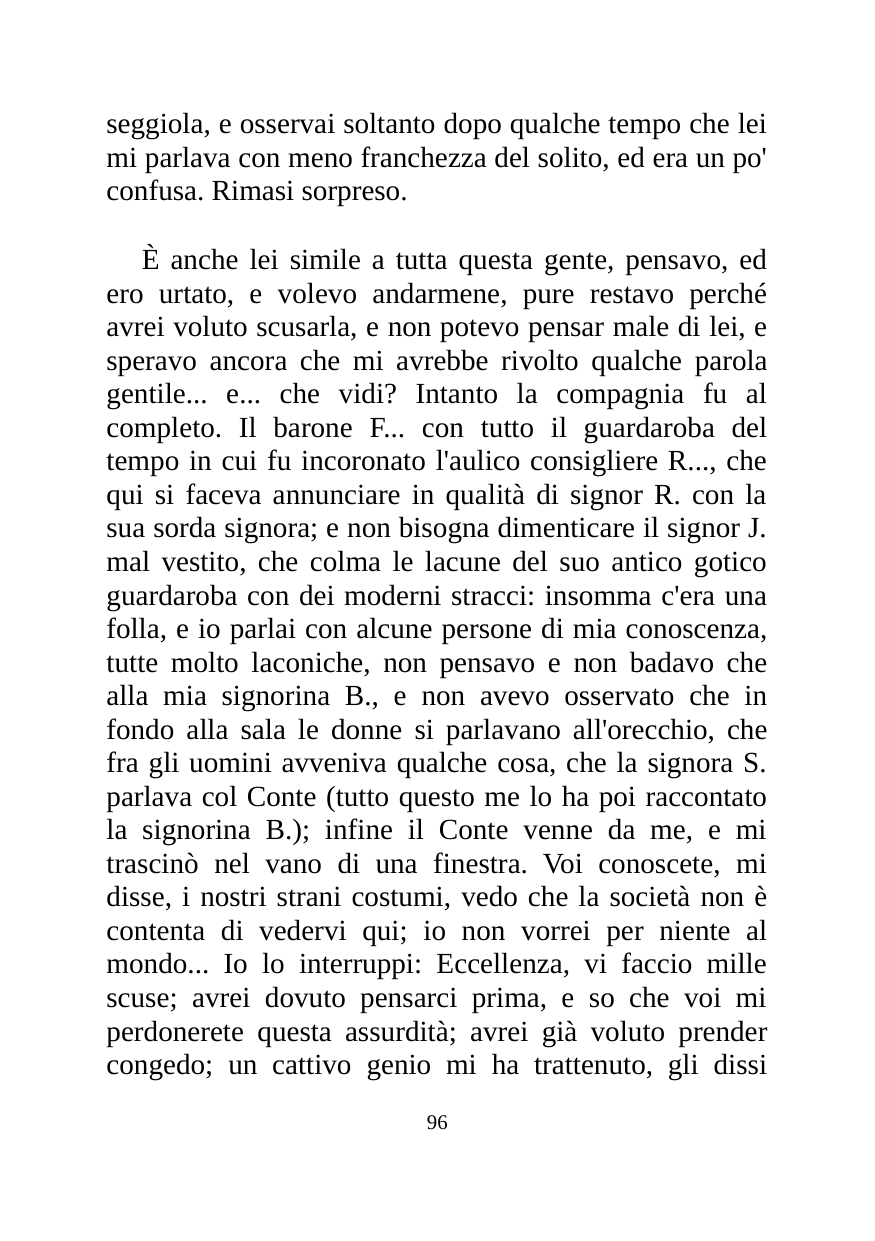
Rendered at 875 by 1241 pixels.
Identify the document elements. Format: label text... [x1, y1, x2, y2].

text È anche lei simile a tutta questa gente, pensavo, ed ero urtato, e volevo andarmene, pure restavo perché avrei voluto scusarla, e non potevo pensar male di lei, e speravo ancora che mi avrebbe rivolto qualche parola gentile... e... che vidi? Intanto la compagnia fu al completo. Il barone F... con tutto il guardaroba del tempo in cui fu incoronato l'aulico consigliere R..., che qui si faceva annunciare in qualità di signor R. con la sua sorda signora; e non bisogna dimenticare il signor J. mal vestito, che colma le lacune del suo antico gotico guardaroba con dei moderni stracci: insomma c'era una folla, e io parlai con alcune persone di mia conoscenza, tutte molto laconiche, non pensavo e non badavo che alla mia signorina B., e non avevo osservato che in fondo alla sala le donne si parlavano all'orecchio, che fra gli uomini avveniva qualche cosa, che la signora S. parlava col Conte (tutto questo me lo ha poi raccontato la signorina B.); infine il Conte venne da me, e mi trascinò nel vano di una finestra. Voi conoscete, mi disse, i nostri strani costumi, vedo che la società non è contenta di vedervi qui; io non vorrei per niente al mondo... Io lo interruppi: Eccellenza, vi faccio mille scuse; avrei dovuto pensarci prima, e so che voi mi perdonerete questa assurdità; avrei già voluto prender congedo; un cattivo genio mi ha trattenuto, gli dissi [106, 242, 768, 1081]
text seggiola, e osservai soltanto dopo qualche tempo che lei mi parlava con meno franchezza del solito, ed era un po' confusa. Rimasi sorpreso. [106, 106, 768, 207]
